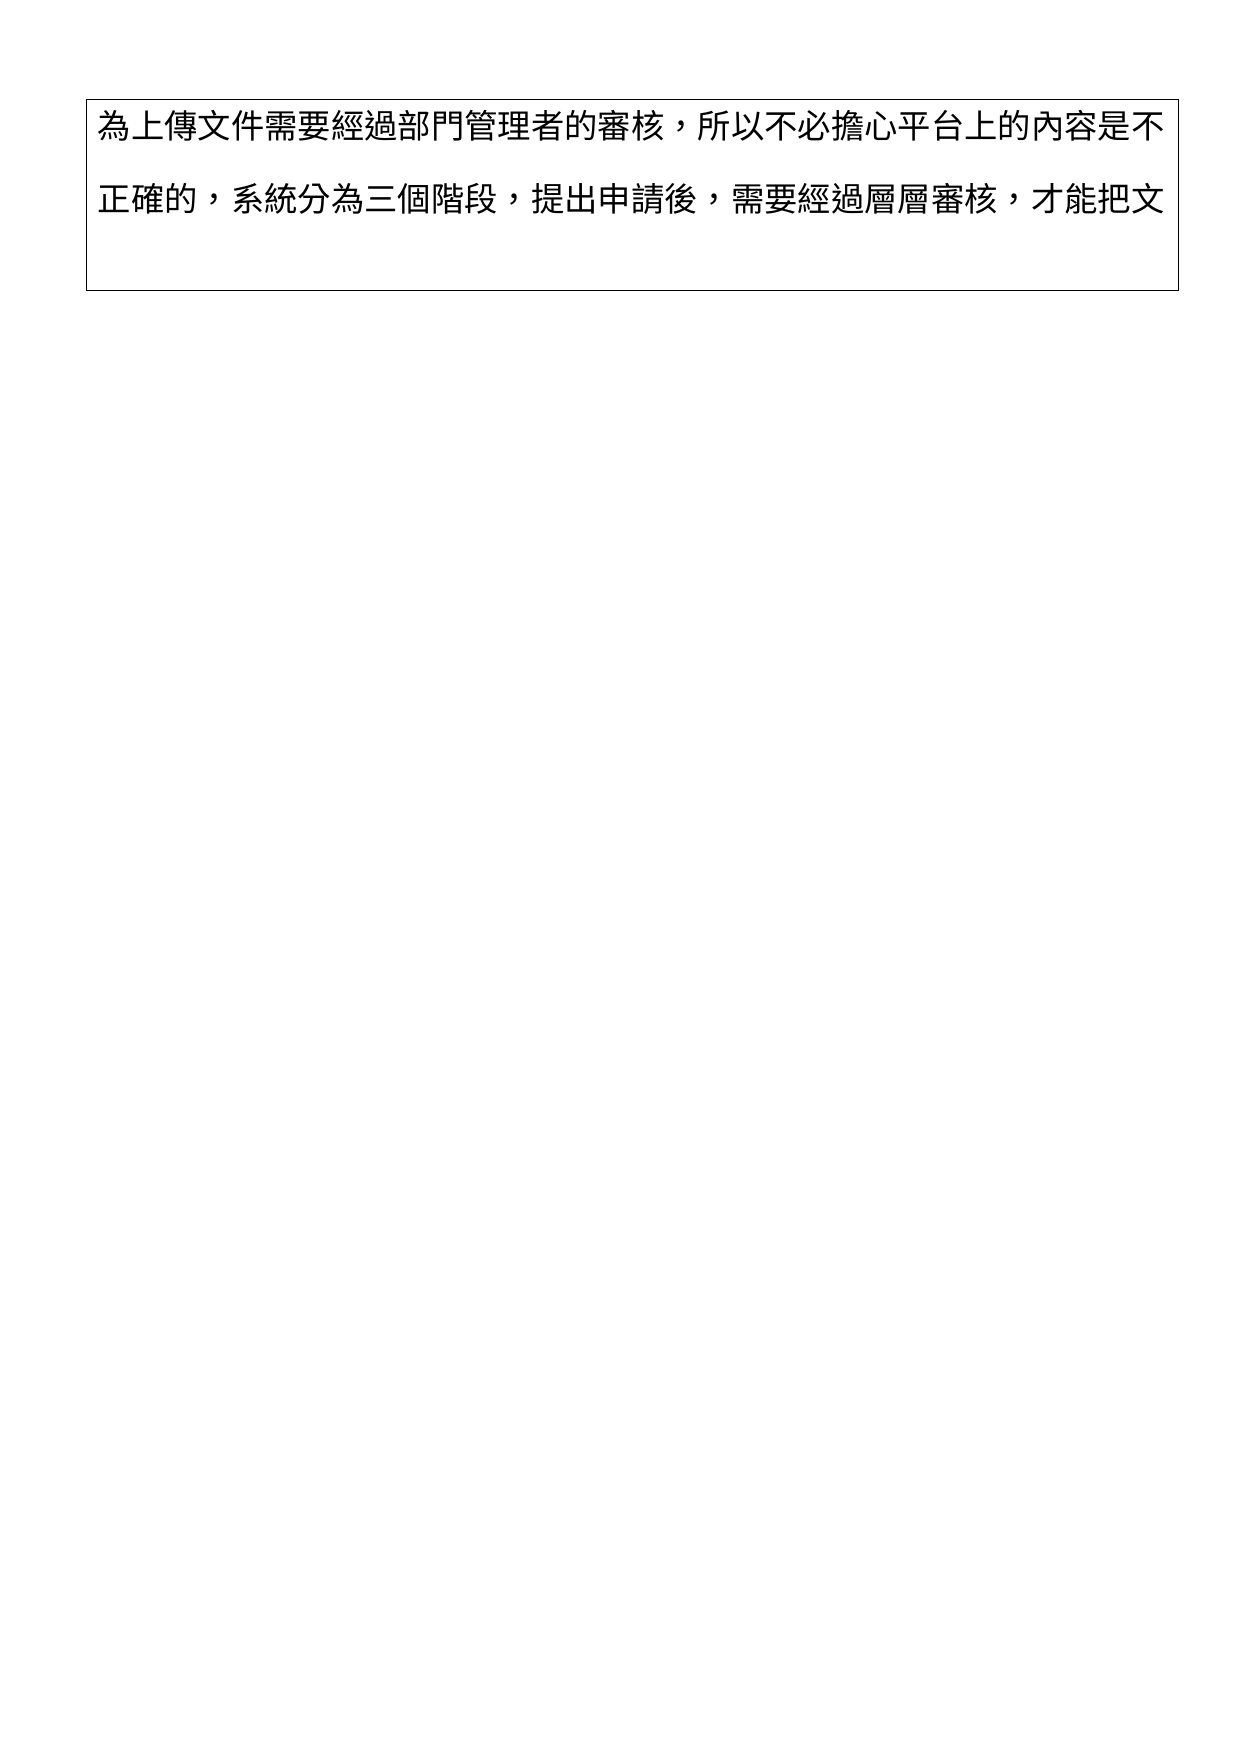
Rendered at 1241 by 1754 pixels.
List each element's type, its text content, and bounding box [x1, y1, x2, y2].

table_header 為上傳文件需要經過部門管理者的審核，所以不必擔心平台上的內容是不正確的，系統分為三個階段，提出申請後，需要經過層層審核，才能把文 [87, 100, 1178, 290]
